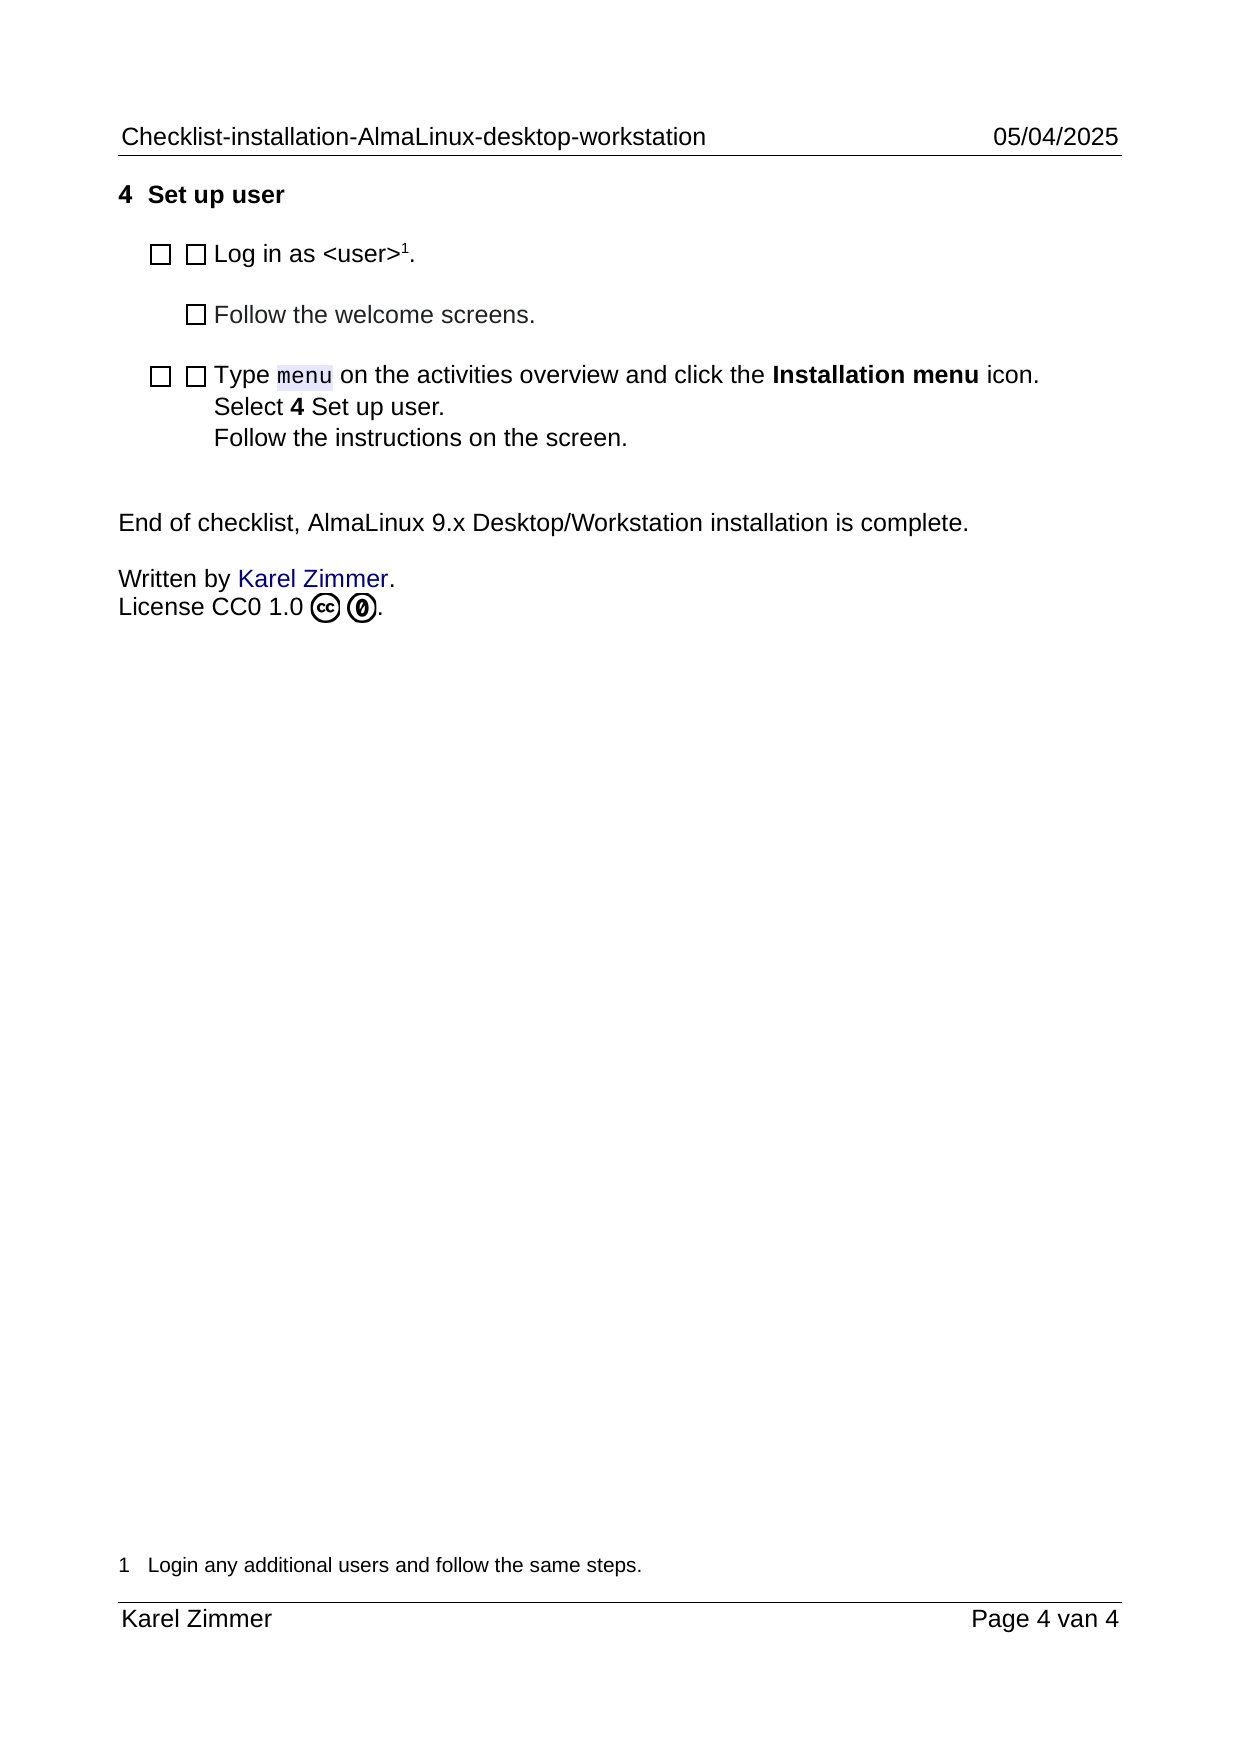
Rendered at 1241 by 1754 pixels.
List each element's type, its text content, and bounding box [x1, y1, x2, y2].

table_cell [118, 269, 142, 300]
table_cell [177, 392, 213, 422]
table_header [118, 239, 142, 269]
table_header Log in as <user>. [213, 239, 1122, 269]
table_cell [118, 360, 142, 392]
picture [310, 593, 340, 623]
table_header [142, 239, 177, 269]
text End of checklist, AlmaLinux 9.x Desktop/Workstation installation is complete. [118, 509, 1122, 537]
table_cell [142, 392, 177, 422]
table_cell [142, 269, 177, 300]
table_cell [142, 300, 177, 330]
table_cell [142, 423, 177, 453]
table_cell [177, 330, 213, 360]
table_cell Follow the welcome screens. [213, 300, 1122, 330]
table_cell [118, 423, 142, 453]
table_cell [177, 300, 213, 330]
table_cell [177, 423, 213, 453]
text Written by Karel Zimmer. [118, 565, 1122, 593]
table_cell [177, 360, 213, 392]
table_cell [118, 330, 142, 360]
picture [347, 593, 377, 623]
table_cell [118, 392, 142, 422]
table_cell Select 4 Set up user. [213, 392, 1122, 422]
list Set up user [118, 177, 1122, 211]
table_cell [142, 360, 177, 392]
table_cell [177, 269, 213, 300]
table_cell [213, 330, 1122, 360]
table_cell Type menu on the activities overview and click the Installation menu icon. [213, 360, 1122, 392]
table_cell [142, 330, 177, 360]
table_cell [213, 269, 1122, 300]
table_cell Follow the instructions on the screen. [213, 423, 1122, 453]
table_cell [118, 300, 142, 330]
text . [377, 593, 1122, 622]
table_header [177, 239, 213, 269]
text License CC0 1.0 [118, 593, 310, 622]
